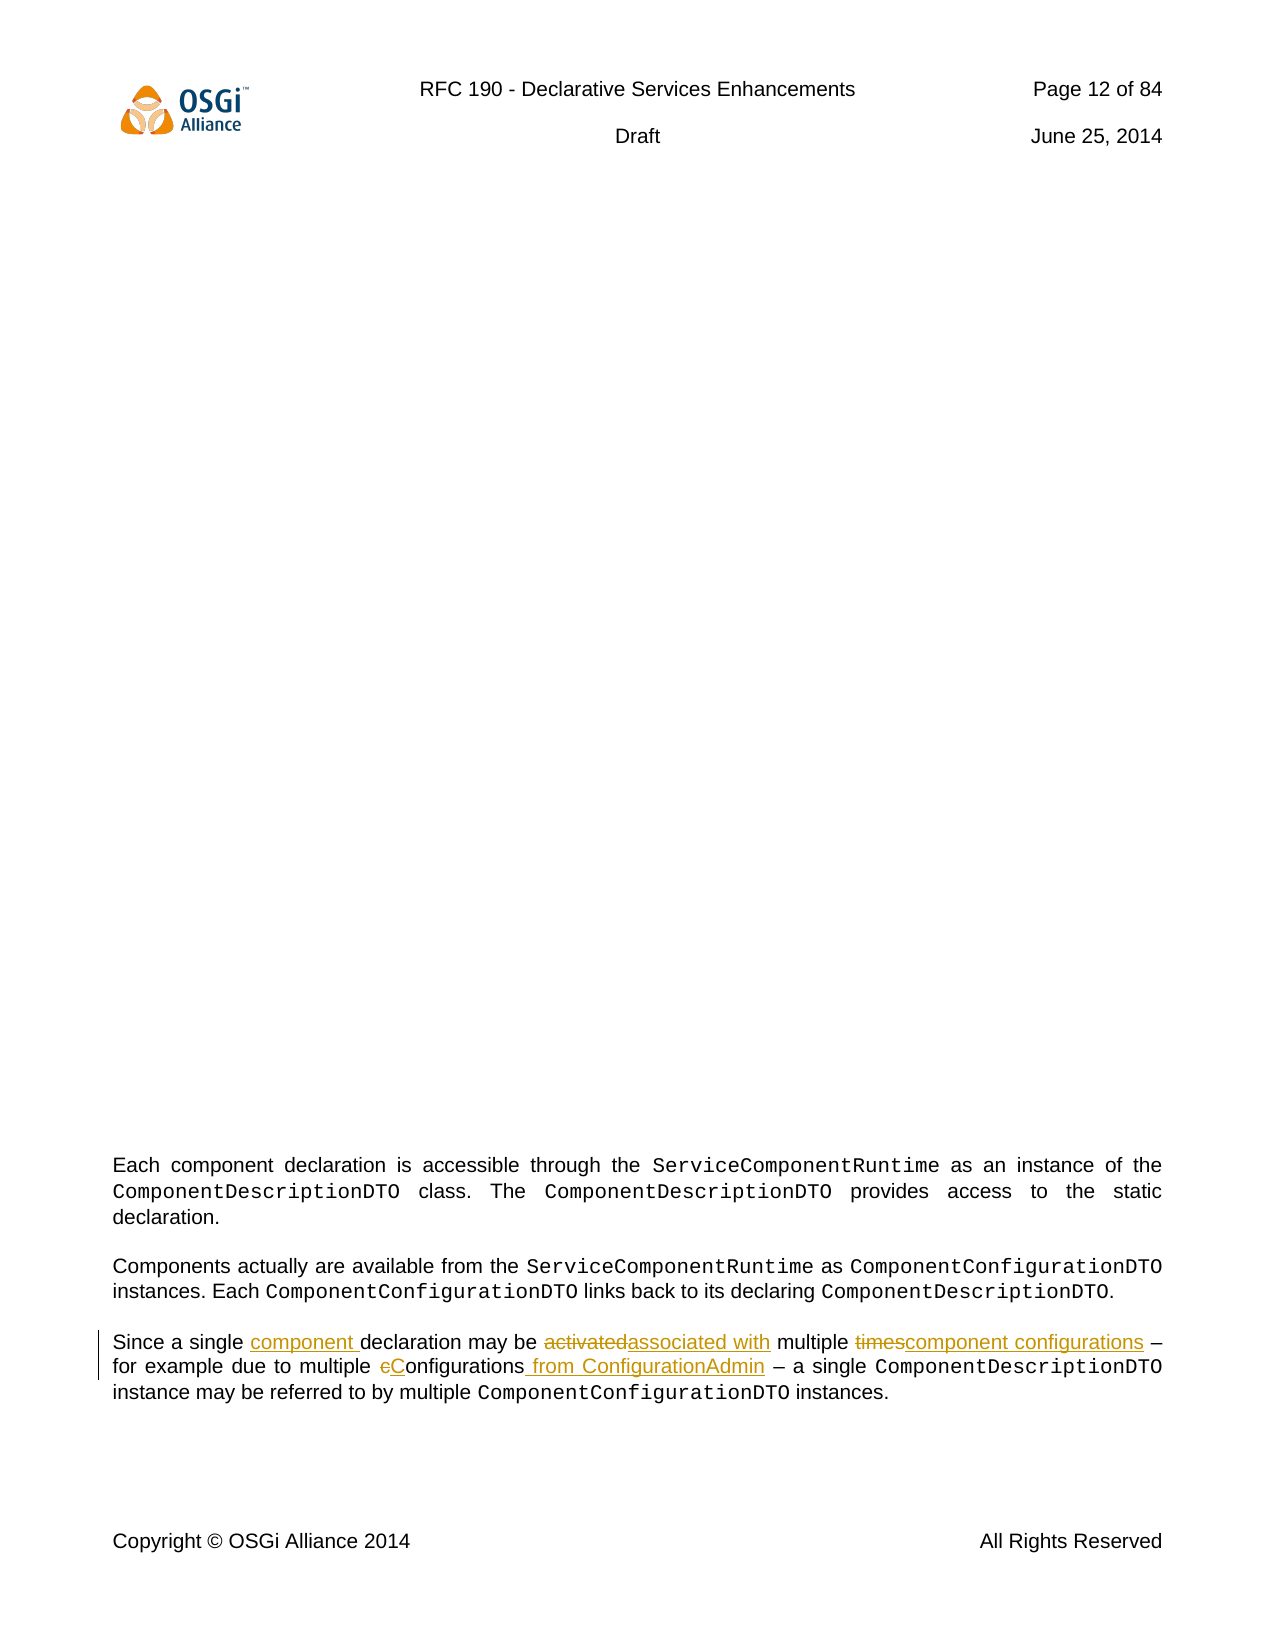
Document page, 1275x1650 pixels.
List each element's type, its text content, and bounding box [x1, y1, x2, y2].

text Since a single component declaration may be associated with multiple component configurations – for example due to multiple Configurations from ConfigurationAdmin – a single ComponentDescriptionDTO instance may be referred to by multiple ComponentConfigurationDTO instances. [112, 1330, 1162, 1406]
picture [113, 78, 257, 142]
text Components actually are available from the ServiceComponentRuntime as ComponentConfigurationDTO instances. Each ComponentConfigurationDTO links back to its declaring ComponentDescriptionDTO. [112, 1253, 1162, 1305]
text Each component declaration is accessible through the ServiceComponentRuntime as an instance of the ComponentDescriptionDTO class. The ComponentDescriptionDTO provides access to the static declaration. [112, 1153, 1162, 1228]
